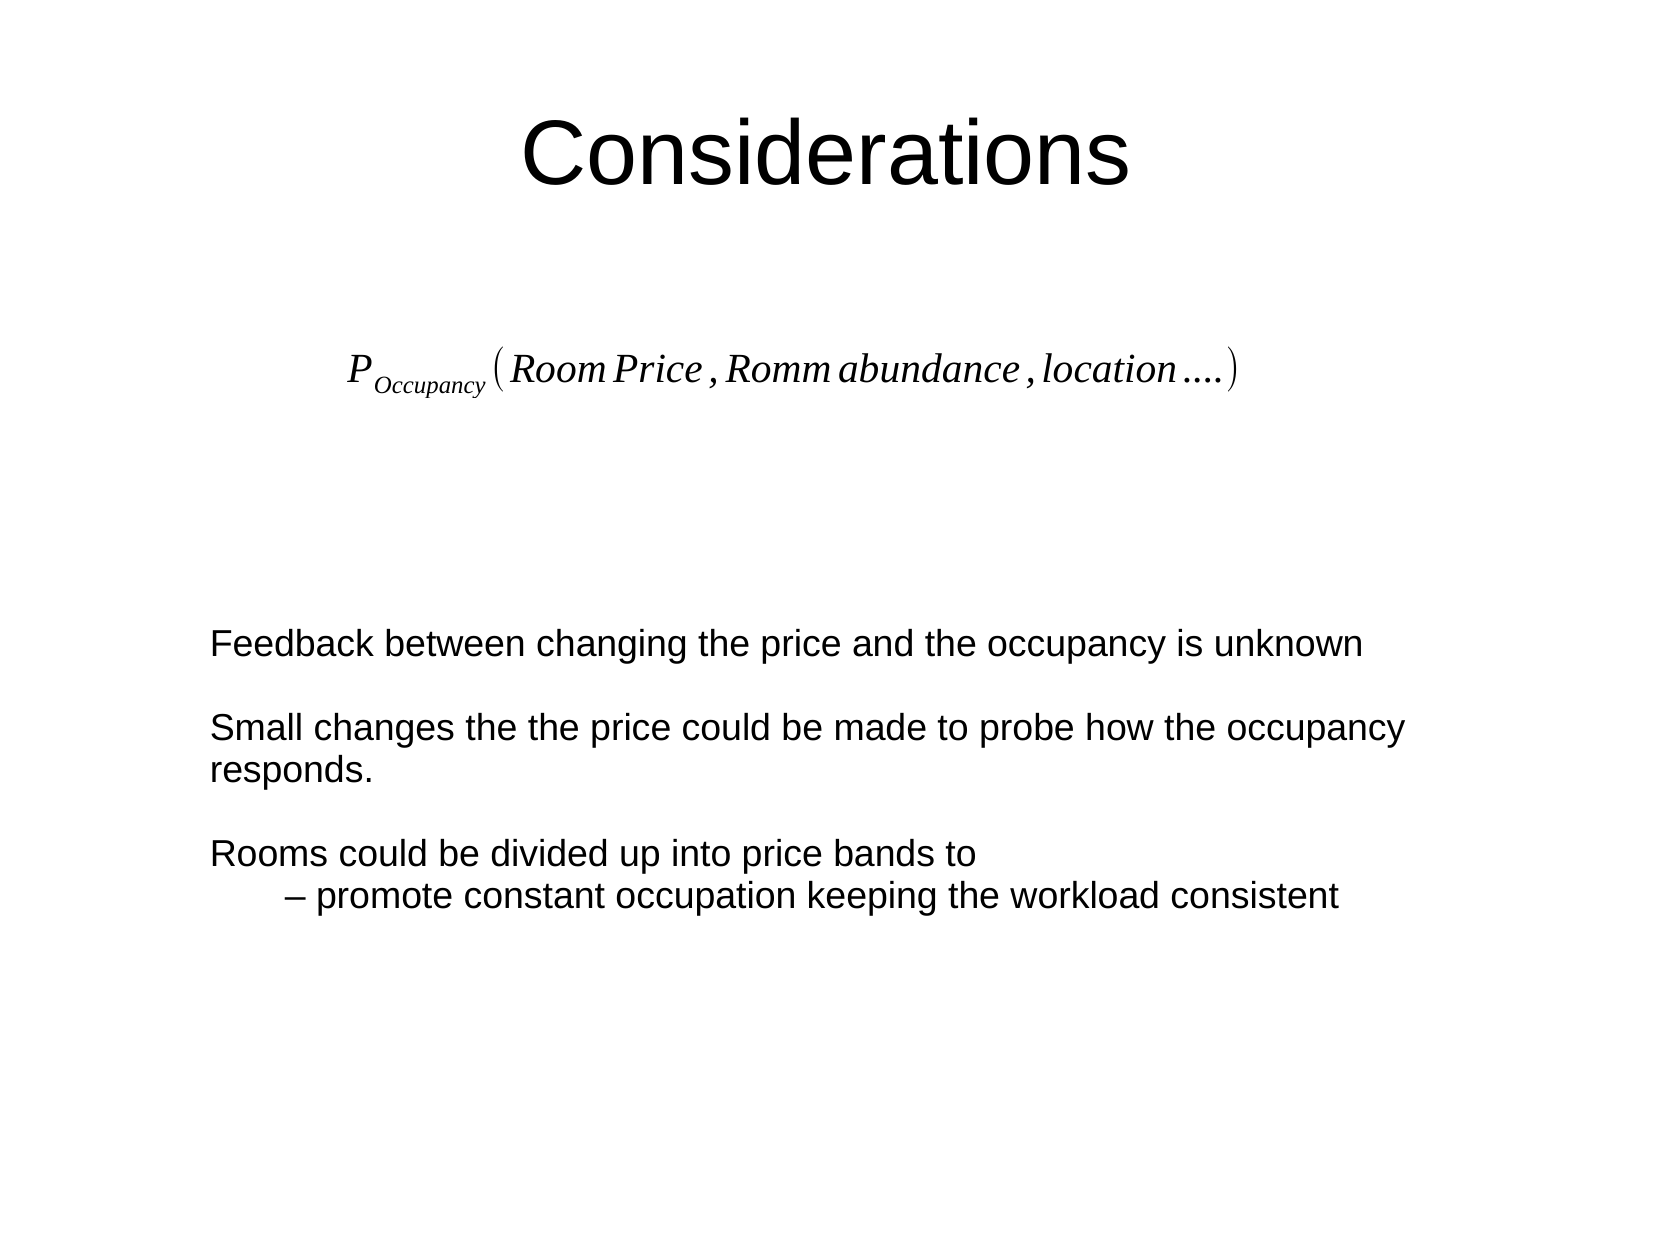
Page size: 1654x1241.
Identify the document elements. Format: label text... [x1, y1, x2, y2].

title Considerations [82, 49, 1571, 257]
chart [339, 345, 1246, 398]
text_box Feedback between changing the price and the occupancy is unknown Small changes the the price could be made to probe how the occupancy responds. Rooms could be divided up into price bands to – promote constant occupation keeping the workload consistent [195, 615, 1501, 991]
